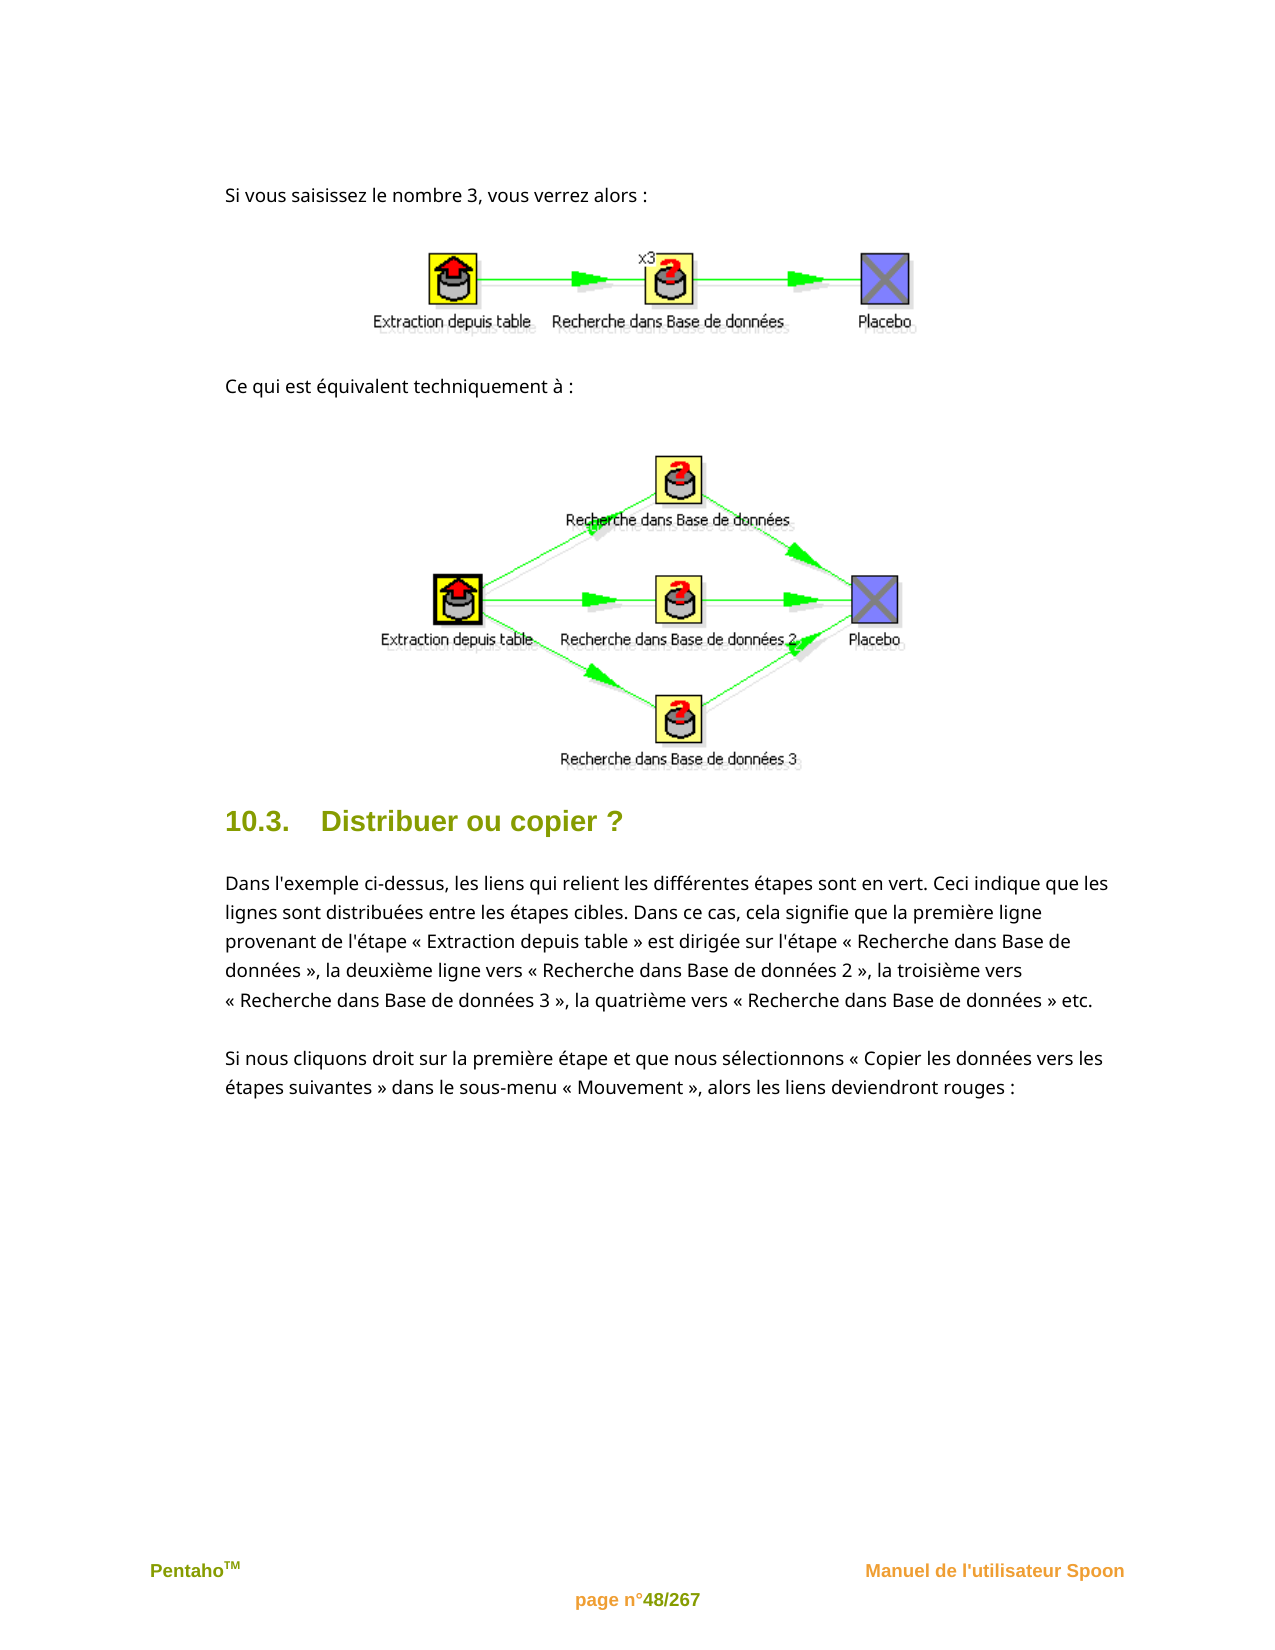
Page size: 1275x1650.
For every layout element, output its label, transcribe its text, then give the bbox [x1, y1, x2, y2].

text Si vous saisissez le nombre 3, vous verrez alors : [225, 179, 1125, 209]
picture [367, 446, 908, 779]
text Dans l'exemple ci-dessus, les liens qui relient les différentes étapes sont en vert. Ceci indique que les lignes sont distribuées entre les étapes cibles. Dans ce cas, cela signifie que la première ligne provenant de l'étape « Extraction depuis table » est dirigée sur l'étape « Recherche dans Base de données », la deuxième ligne vers « Recherche dans Base de données 2 », la troisième vers « Recherche dans Base de données 3 », la quatrième vers « Recherche dans Base de données » etc. [225, 867, 1125, 1013]
subtitle Distribuer ou copier ? [225, 429, 1125, 837]
picture [353, 241, 922, 340]
text Ce qui est équivalent techniquement à : [225, 340, 1125, 399]
text Si nous cliquons droit sur la première étape et que nous sélectionnons « Copier les données vers les étapes suivantes » dans le sous-menu « Mouvement », alors les liens deviendront rouges : [225, 1042, 1125, 1101]
